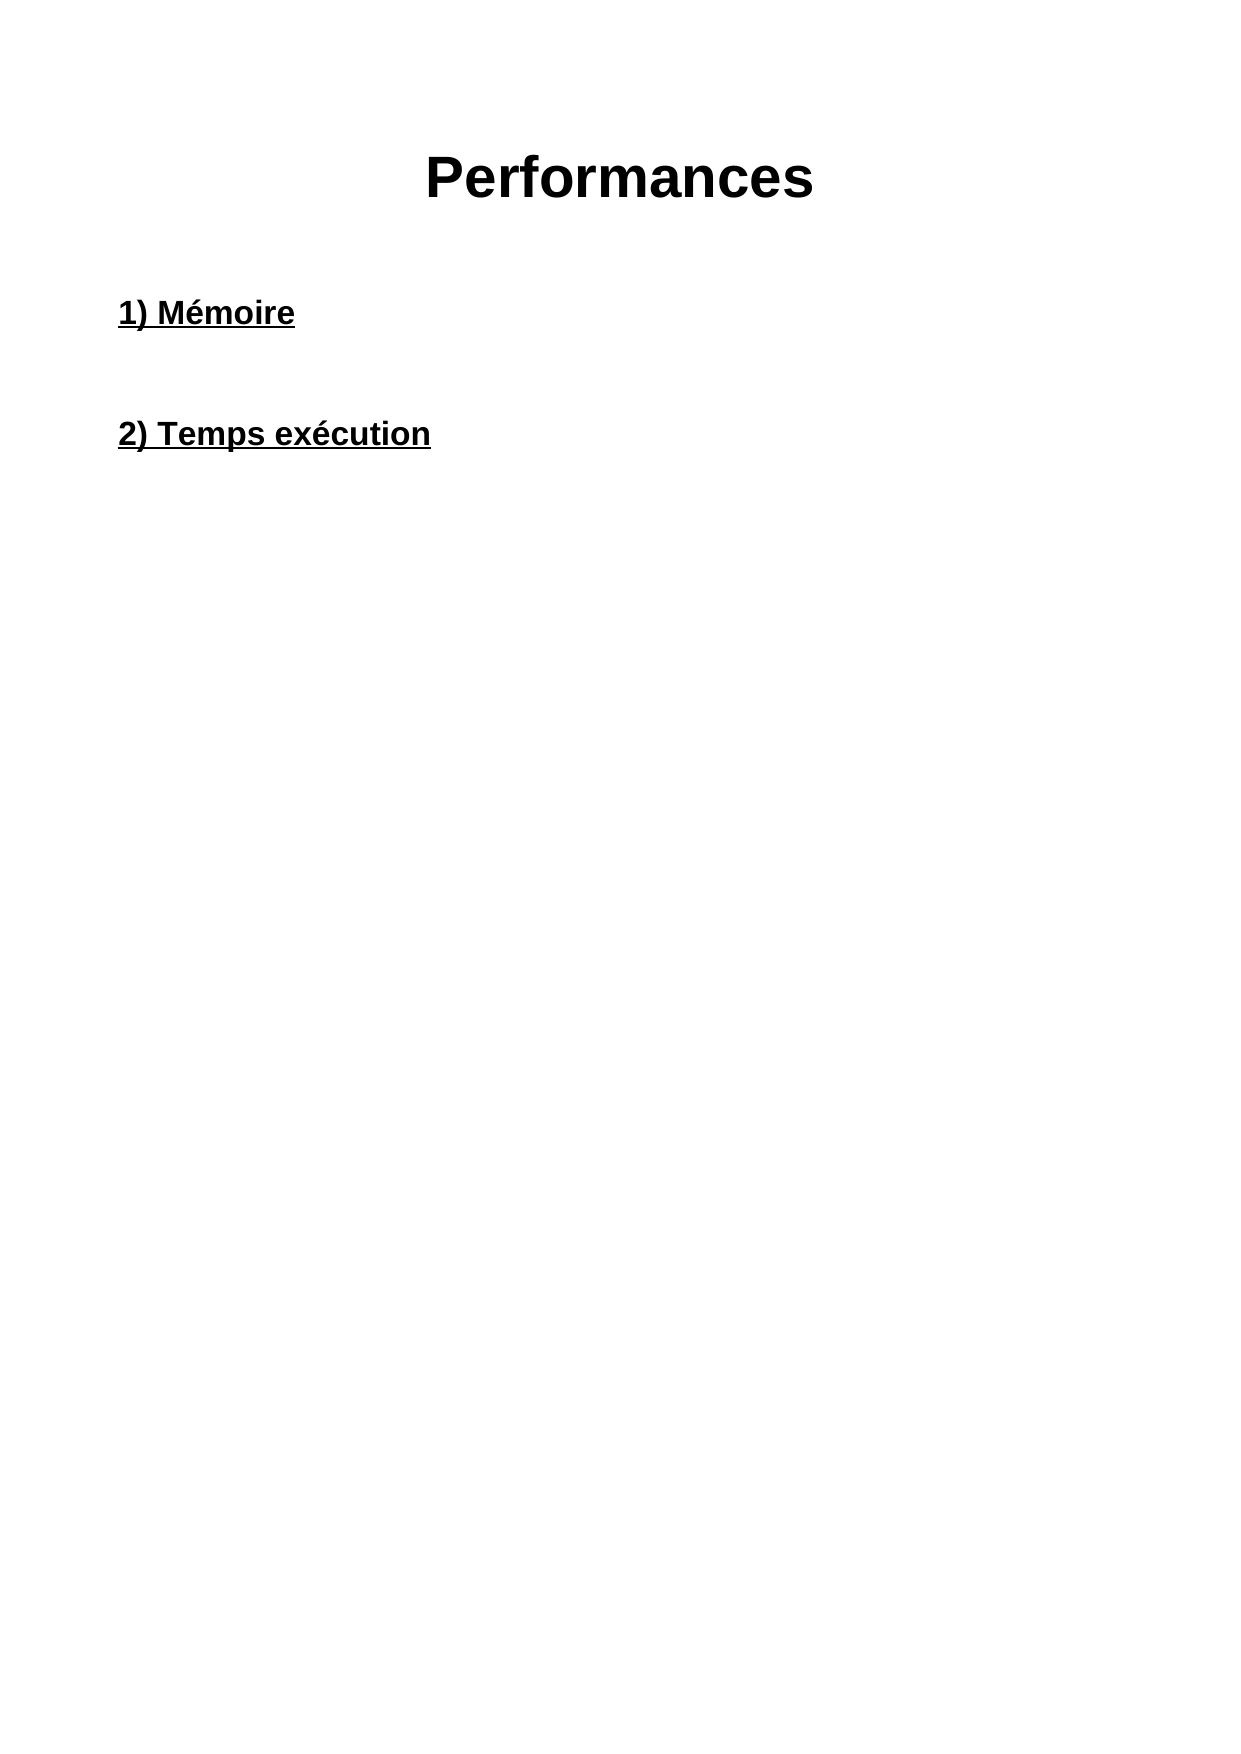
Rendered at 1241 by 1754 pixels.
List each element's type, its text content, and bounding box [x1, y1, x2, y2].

subtitle 2) Temps exécution [118, 414, 1122, 452]
title Performances [118, 143, 1122, 210]
subtitle 1) Mémoire [118, 293, 1122, 331]
